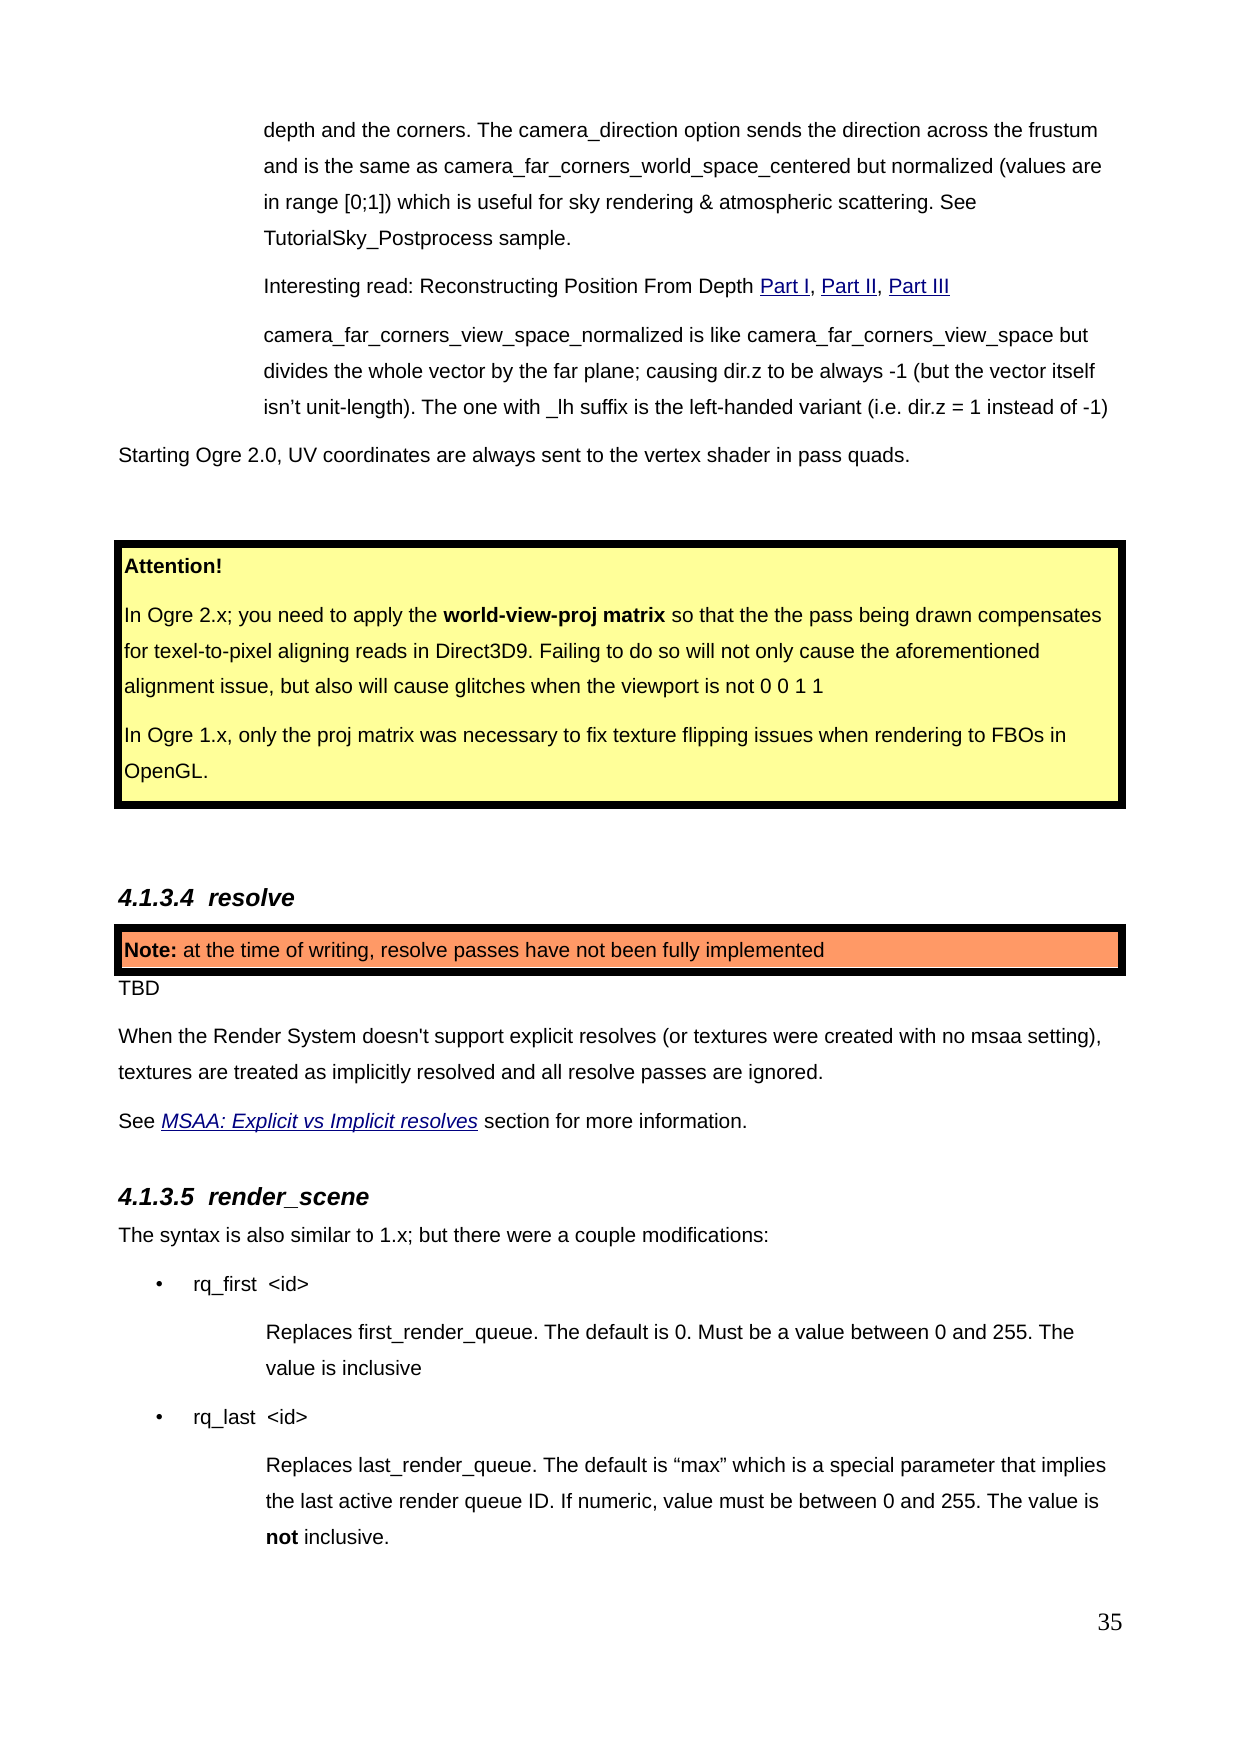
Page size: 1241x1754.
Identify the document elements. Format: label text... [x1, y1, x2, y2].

text Replaces last_render_queue. The default is “max” which is a special parameter that implies the last active render queue ID. If numeric, value must be between 0 and 255. The value is not inclusive. [266, 1453, 1122, 1549]
text Interesting read: Reconstructing Position From Depth Part I, Part II, Part III [263, 274, 1122, 298]
subtitle render_scene [118, 1182, 1122, 1211]
text See MSAA: Explicit vs Implicit resolves section for more information. [118, 1109, 1122, 1133]
text When the Render System doesn't support explicit resolves (or textures were created with no msaa setting), textures are treated as implicitly resolved and all resolve passes are ignored. [118, 1024, 1122, 1084]
list rq_last <id> [156, 1404, 1122, 1428]
list rq_first <id> [156, 1272, 1122, 1296]
text depth and the corners. The camera_direction option sends the direction across the frustum and is the same as camera_far_corners_world_space_centered but normalized (values are in range [0;1]) which is useful for sky rendering & atmospheric scattering. See TutorialSky_Postprocess sample. [263, 118, 1122, 250]
text The syntax is also similar to 1.x; but there were a couple modifications: [118, 1223, 1122, 1247]
table_header Attention! In Ogre 2.x; you need to apply the world-view-proj matrix so that the the pass being drawn compensates for texel-to-pixel aligning reads in Direct3D9. Failing to do so will not only cause the aforementioned alignment issue, but also will cause glitches when the viewport is not 0 0 1 1 In Ogre 1.x, only the proj matrix was necessary to fix texture flipping issues when rendering to FBOs in OpenGL. [122, 548, 1118, 801]
subtitle resolve [118, 883, 1122, 911]
text Starting Ogre 2.0, UV coordinates are always sent to the vertex shader in pass quads. [118, 443, 1122, 467]
text camera_far_corners_view_space_normalized is like camera_far_corners_view_space but divides the whole vector by the far plane; causing dir.z to be always -1 (but the vector itself isn’t unit-length). The one with _lh suffix is the left-handed variant (i.e. dir.z = 1 instead of -1) [263, 323, 1122, 419]
table_header Note: at the time of writing, resolve passes have not been fully implemented [122, 932, 1118, 967]
text Replaces first_render_queue. The default is 0. Must be a value between 0 and 255. The value is inclusive [266, 1320, 1122, 1380]
text TBD [118, 976, 1122, 1000]
